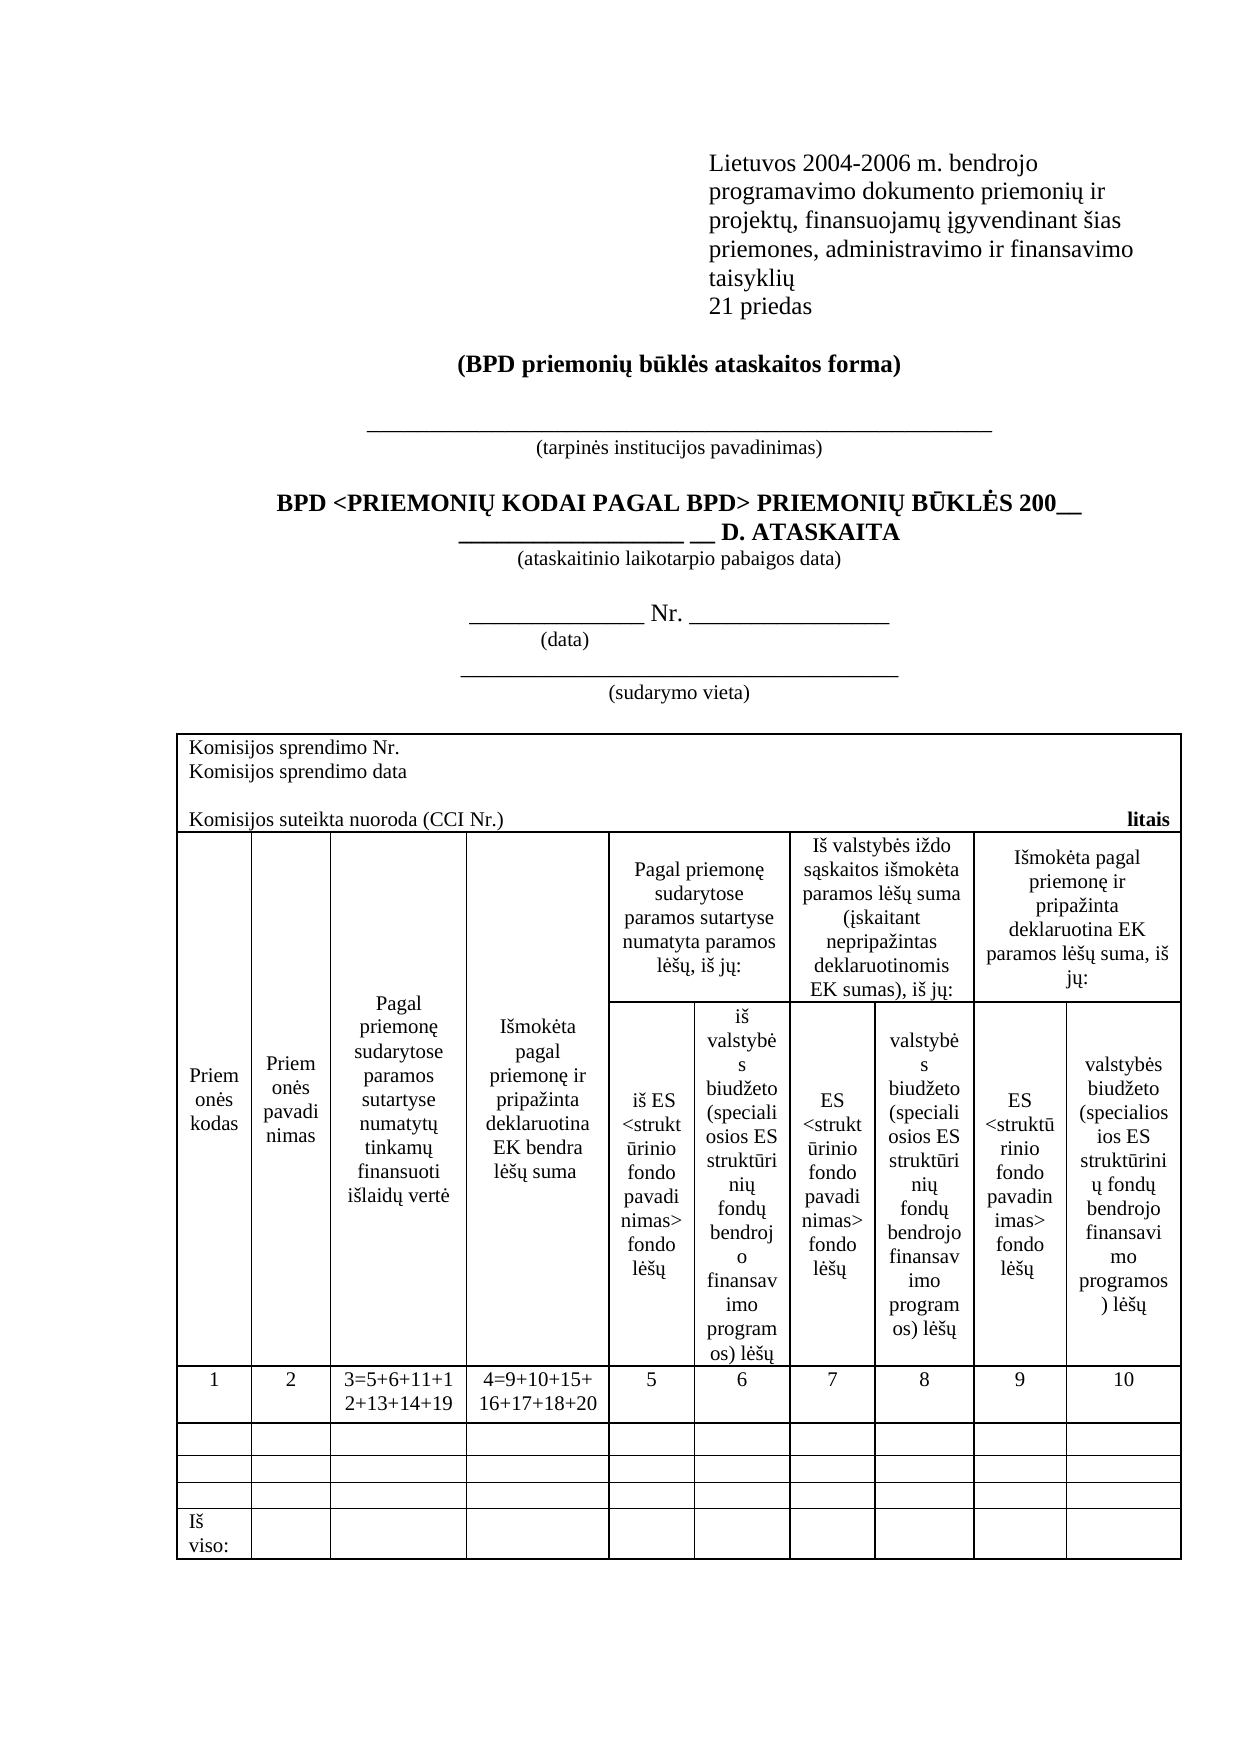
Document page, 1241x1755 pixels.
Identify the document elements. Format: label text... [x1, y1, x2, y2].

table_cell [610, 1456, 694, 1482]
table_cell Priemonės pavadinimas [252, 833, 330, 1364]
table_cell [791, 1483, 874, 1508]
table_cell Išmokėta pagal priemonę ir pripažinta deklaruotina EK paramos lėšų suma, iš jų: [975, 833, 1180, 1001]
table_cell [331, 1424, 466, 1455]
table_cell [876, 1456, 973, 1482]
table_cell 7 [791, 1367, 874, 1422]
table_cell valstybės biudžeto (specialiosios ES struktūrinių fondų bendrojo finansavimo programos) lėšų [1067, 1003, 1180, 1364]
table_cell ES <struktūrinio fondo pavadinimas> fondo lėšų [975, 1003, 1066, 1364]
text (sudarymo vieta) [177, 680, 1181, 704]
table_cell [467, 1509, 608, 1557]
table_cell [791, 1456, 874, 1482]
table_cell [1067, 1509, 1180, 1557]
table_cell [876, 1424, 973, 1455]
table_cell 8 [876, 1367, 973, 1422]
text programavimo dokumento priemonių ir [177, 176, 1181, 205]
table_cell [252, 1456, 330, 1482]
text (data) [177, 627, 1181, 651]
table_cell iš valstybės biudžeto (specialiosios ES struktūrinių fondų bendrojo finansavimo programos) lėšų [695, 1003, 789, 1364]
text (BPD priemonių būklės ataskaitos forma) [177, 349, 1181, 378]
text taisyklių [177, 263, 1181, 291]
table_cell [974, 807, 1066, 831]
table_cell [467, 1483, 608, 1508]
text Lietuvos 2004-2006 m. bendrojo [177, 148, 1181, 176]
text (ataskaitinio laikotarpio pabaigos data) [177, 545, 1181, 569]
table_cell [876, 1483, 973, 1508]
table_cell [467, 1424, 608, 1455]
table_cell iš ES <struktūrinio fondo pavadinimas> fondo lėšų [610, 1003, 694, 1364]
table_cell 1 [178, 1367, 251, 1422]
table_cell [975, 1424, 1066, 1455]
table_cell 9 [975, 1367, 1066, 1422]
table_cell [791, 1509, 874, 1557]
table_cell 6 [695, 1367, 789, 1422]
table_cell 5 [610, 1367, 694, 1422]
table_cell [975, 1483, 1066, 1508]
table_cell 10 [1067, 1367, 1180, 1422]
table_cell [975, 1456, 1066, 1482]
table_cell [178, 1483, 251, 1508]
table_cell [331, 1509, 466, 1557]
text priemones, administravimo ir finansavimo [177, 234, 1181, 263]
text __________________________________________________ [177, 406, 1181, 435]
table_cell 4=9+10+15+16+17+18+20 [467, 1367, 608, 1422]
table_cell [695, 1456, 789, 1482]
text projektų, finansuojamų įgyvendinant šias [177, 205, 1181, 234]
table_cell Išmokėta pagal priemonę ir pripažinta deklaruotina EK bendra lėšų suma [467, 833, 608, 1364]
table_cell [875, 807, 973, 831]
table_cell [252, 1509, 330, 1557]
table_cell [467, 1456, 608, 1482]
text (tarpinės institucijos pavadinimas) [177, 435, 1181, 459]
table_cell [331, 1456, 466, 1482]
table_cell [695, 1424, 789, 1455]
table_cell [1067, 1456, 1180, 1482]
table_header Komisijos sprendimo Nr. Komisijos sprendimo data [178, 735, 1180, 807]
table_cell [1067, 1424, 1180, 1455]
table_cell Komisijos suteikta nuoroda (CCI Nr.) [178, 807, 694, 831]
table_cell [1067, 1483, 1180, 1508]
table_cell [178, 1424, 251, 1455]
table_cell Iš viso: [178, 1509, 251, 1557]
table_cell Pagal priemonę sudarytose paramos sutartyse numatyta paramos lėšų, iš jų: [610, 833, 789, 1001]
table_cell 3=5+6+11+12+13+14+19 [331, 1367, 466, 1422]
table_cell [178, 1456, 251, 1482]
table_cell [610, 1424, 694, 1455]
table_cell [694, 807, 789, 831]
table_cell [876, 1509, 973, 1557]
table_cell [791, 1424, 874, 1455]
table_cell [610, 1509, 694, 1557]
table_cell [790, 807, 875, 831]
table_cell litais [1066, 807, 1180, 831]
text ___________________________________ [177, 651, 1181, 680]
table_cell [252, 1424, 330, 1455]
table_cell [695, 1509, 789, 1557]
text ______________ Nr. ________________ [177, 598, 1181, 627]
table_cell [331, 1483, 466, 1508]
table_cell Priemonės kodas [178, 833, 251, 1364]
table_cell ES <struktūrinio fondo pavadinimas> fondo lėšų [791, 1003, 874, 1364]
table_cell [610, 1483, 694, 1508]
table_cell Iš valstybės iždo sąskaitos išmokėta paramos lėšų suma (įskaitant nepripažintas deklaruotinomis EK sumas), iš jų: [791, 833, 973, 1001]
table_cell valstybės biudžeto (specialiosios ES struktūrinių fondų bendrojo finansavimo programos) lėšų [876, 1003, 973, 1364]
table_cell [252, 1483, 330, 1508]
table_cell 2 [252, 1367, 330, 1422]
text 21 priedas [177, 291, 1181, 320]
table_cell [695, 1483, 789, 1508]
table_cell [975, 1509, 1066, 1557]
table_cell Pagal priemonę sudarytose paramos sutartyse numatytų tinkamų finansuoti išlaidų vertė [331, 833, 466, 1364]
text BPD <PRIEMONIŲ KODAI PAGAL BPD> PRIEMONIŲ BŪKLĖS 200__ __________________ __ D. ATASKAITA [177, 488, 1181, 545]
